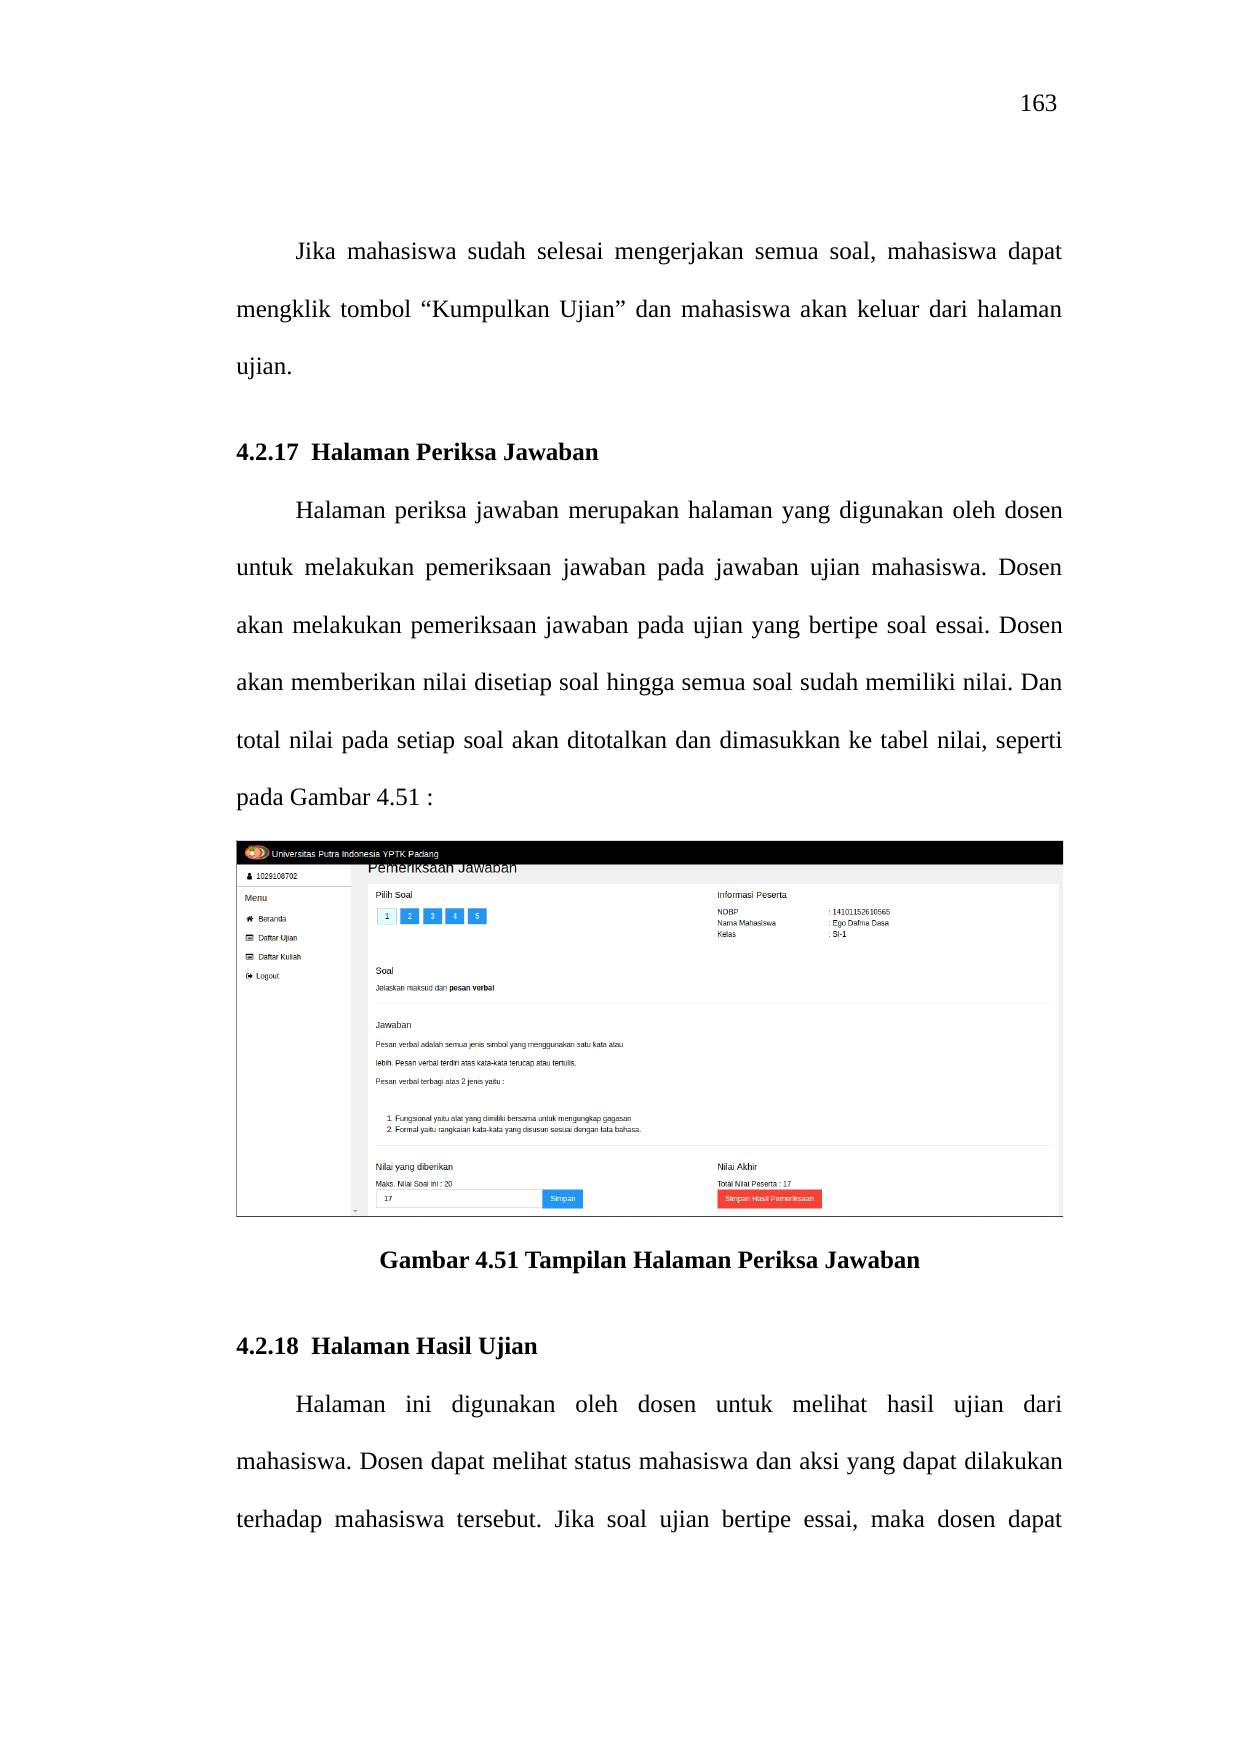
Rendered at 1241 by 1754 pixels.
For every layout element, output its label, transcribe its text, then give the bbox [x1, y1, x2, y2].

text Gambar 4.51 Tampilan Halaman Periksa Jawaban [236, 1217, 1063, 1274]
subtitle Halaman Hasil Ujian [236, 1331, 1063, 1360]
text Halaman periksa jawaban merupakan halaman yang digunakan oleh dosen untuk melakukan pemeriksaan jawaban pada jawaban ujian mahasiswa. Dosen akan melakukan pemeriksaan jawaban pada ujian yang bertipe soal essai. Dosen akan memberikan nilai disetiap soal hingga semua soal sudah memiliki nilai. Dan total nilai pada setiap soal akan ditotalkan dan dimasukkan ke tabel nilai, seperti pada Gambar 4.51 : [236, 495, 1063, 811]
text Halaman ini digunakan oleh dosen untuk melihat hasil ujian dari mahasiswa. Dosen dapat melihat status mahasiswa dan aksi yang dapat dilakukan terhadap mahasiswa tersebut. Jika soal ujian bertipe essai, maka dosen dapat [236, 1389, 1063, 1533]
text Jika mahasiswa sudah selesai mengerjakan semua soal, mahasiswa dapat mengklik tombol “Kumpulkan Ujian” dan mahasiswa akan keluar dari halaman ujian. [236, 236, 1063, 380]
subtitle Halaman Periksa Jawaban [236, 437, 1063, 466]
picture [236, 840, 1064, 1217]
